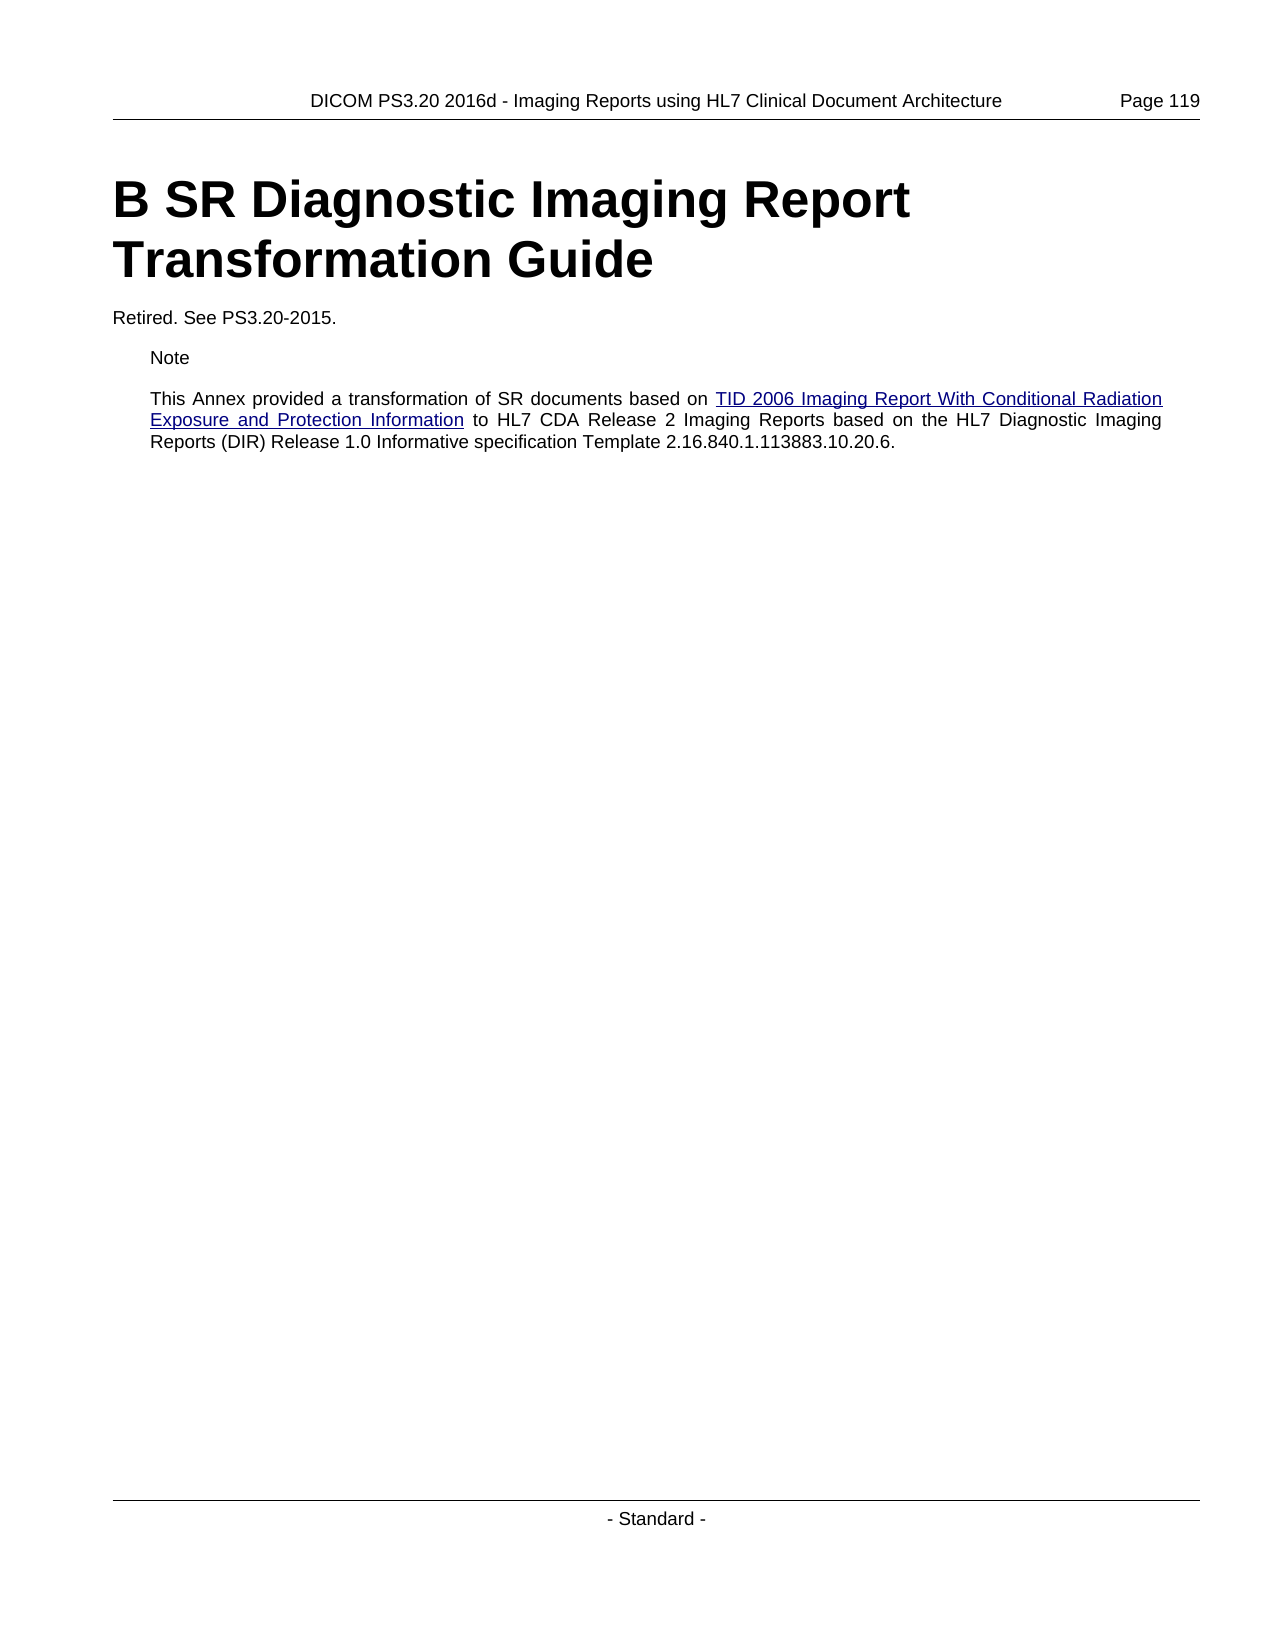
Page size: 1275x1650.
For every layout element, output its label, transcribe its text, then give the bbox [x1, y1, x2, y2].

text Retired. See PS3.20-2015. [112, 307, 1200, 328]
text This Annex provided a transformation of SR documents based on TID 2006 Imaging Report With Conditional Radiation Exposure and Protection Information to HL7 CDA Release 2 Imaging Reports based on the HL7 Diagnostic Imaging Reports (DIR) Release 1.0 Informative specification Template 2.16.840.1.113883.10.20.6. [150, 387, 1162, 452]
text B SR Diagnostic Imaging Report Transformation Guide [112, 169, 1200, 288]
text Note [150, 347, 1162, 368]
